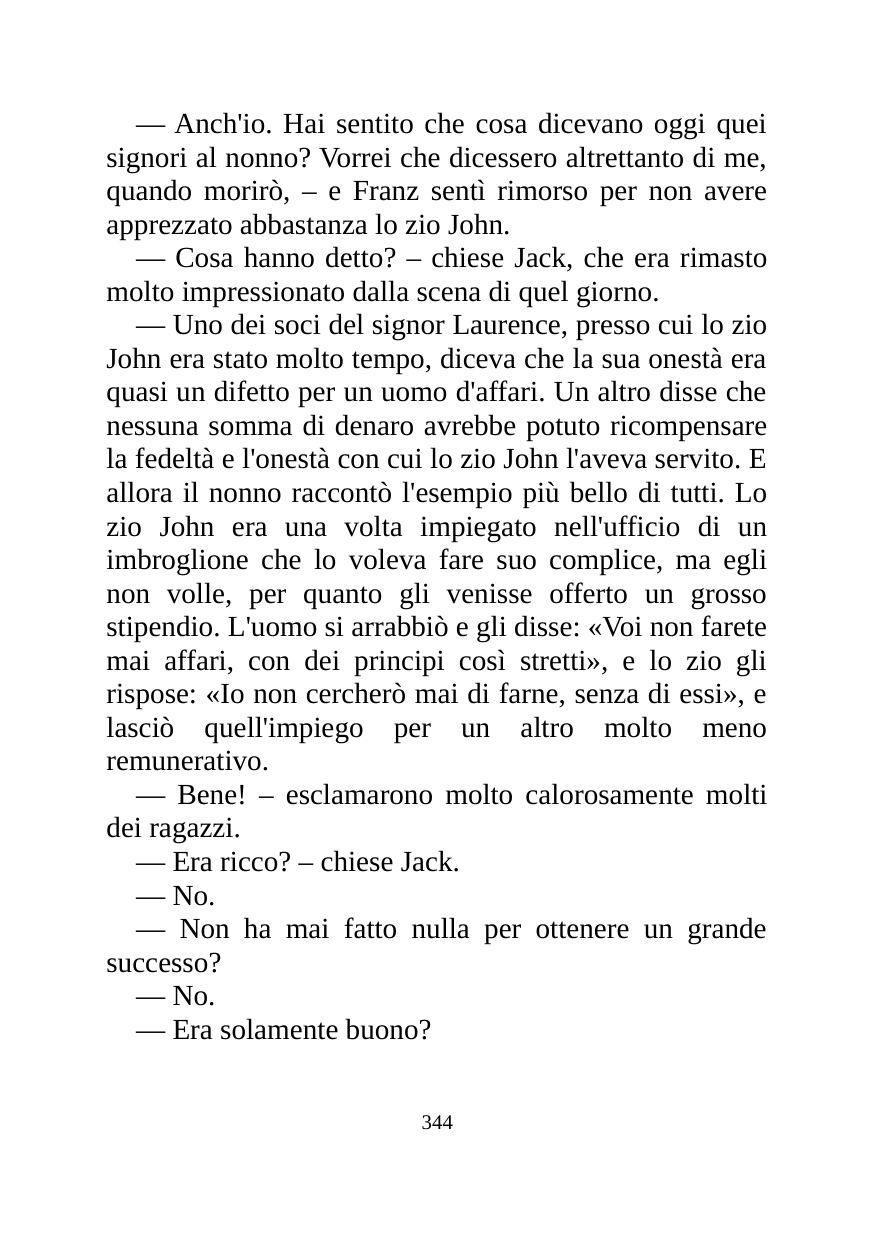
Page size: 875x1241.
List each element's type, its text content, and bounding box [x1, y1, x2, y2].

text — Anch'io. Hai sentito che cosa dicevano oggi quei signori al nonno? Vorrei che dicessero altrettanto di me, quando morirò, – e Franz sentì rimorso per non avere apprezzato abbastanza lo zio John. [106, 106, 768, 240]
text — No. [106, 978, 768, 1012]
text — Cosa hanno detto? – chiese Jack, che era rimasto molto impressionato dalla scena di quel giorno. [106, 240, 768, 307]
text — Uno dei soci del signor Laurence, presso cui lo zio John era stato molto tempo, diceva che la sua onestà era quasi un difetto per un uomo d'affari. Un altro disse che nessuna somma di denaro avrebbe potuto ricompensare la fedeltà e l'onestà con cui lo zio John l'aveva servito. E allora il nonno raccontò l'esempio più bello di tutti. Lo zio John era una volta impiegato nell'ufficio di un imbroglione che lo voleva fare suo complice, ma egli non volle, per quanto gli venisse offerto un grosso stipendio. L'uomo si arrabbiò e gli disse: «Voi non farete mai affari, con dei principi così stretti», e lo zio gli rispose: «Io non cercherò mai di farne, senza di essi», e lasciò quell'impiego per un altro molto meno remunerativo. [106, 307, 768, 777]
text — Bene! – esclamarono molto calorosamente molti dei ragazzi. [106, 777, 768, 844]
text — Era ricco? – chiese Jack. [106, 844, 768, 878]
text — No. [106, 878, 768, 911]
text — Non ha mai fatto nulla per ottenere un grande successo? [106, 911, 768, 978]
text — Era solamente buono? [106, 1012, 768, 1045]
